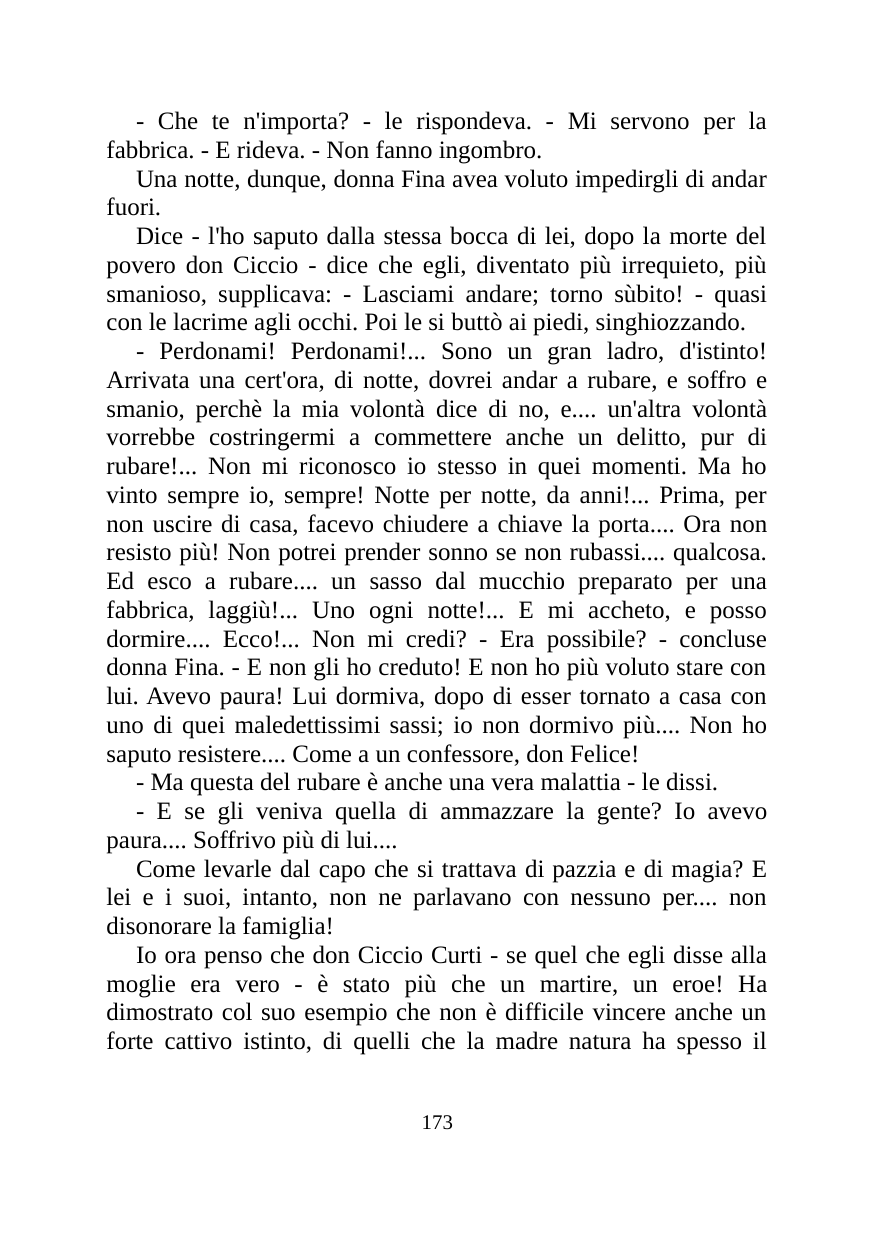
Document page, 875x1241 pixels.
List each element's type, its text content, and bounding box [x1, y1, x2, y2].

text Dice - l'ho saputo dalla stessa bocca di lei, dopo la morte del povero don Ciccio - dice che egli, diventato più irrequieto, più smanioso, supplicava: - Lasciami andare; torno sùbito! - quasi con le lacrime agli occhi. Poi le si buttò ai piedi, singhiozzando. [106, 221, 768, 336]
text - Ma questa del rubare è anche una vera malattia - le dissi. [106, 767, 768, 796]
text - Che te n'importa? - le rispondeva. - Mi servono per la fabbrica. - E rideva. - Non fanno ingombro. [106, 106, 768, 164]
text Una notte, dunque, donna Fina avea voluto impedirgli di andar fuori. [106, 164, 768, 221]
text - E se gli veniva quella di ammazzare la gente? Io avevo paura.... Soffrivo più di lui.... [106, 796, 768, 854]
text Come levarle dal capo che si trattava di pazzia e di magia? E lei e i suoi, intanto, non ne parlavano con nessuno per.... non disonorare la famiglia! [106, 854, 768, 940]
text Io ora penso che don Ciccio Curti - se quel che egli disse alla moglie era vero - è stato più che un martire, un eroe! Ha dimostrato col suo esempio che non è difficile vincere anche un forte cattivo istinto, di quelli che la madre natura ha spesso il [106, 940, 768, 1055]
text - Perdonami! Perdonami!... Sono un gran ladro, d'istinto! Arrivata una cert'ora, di notte, dovrei andar a rubare, e soffro e smanio, perchè la mia volontà dice di no, e.... un'altra volontà vorrebbe costringermi a commettere anche un delitto, pur di rubare!... Non mi riconosco io stesso in quei momenti. Ma ho vinto sempre io, sempre! Notte per notte, da anni!... Prima, per non uscire di casa, facevo chiudere a chiave la porta.... Ora non resisto più! Non potrei prender sonno se non rubassi.... qualcosa. Ed esco a rubare.... un sasso dal mucchio preparato per una fabbrica, laggiù!... Uno ogni notte!... E mi accheto, e posso dormire.... Ecco!... Non mi credi? - Era possibile? - concluse donna Fina. - E non gli ho creduto! E non ho più voluto stare con lui. Avevo paura! Lui dormiva, dopo di esser tornato a casa con uno di quei maledettissimi sassi; io non dormivo più.... Non ho saputo resistere.... Come a un confessore, don Felice! [106, 336, 768, 767]
